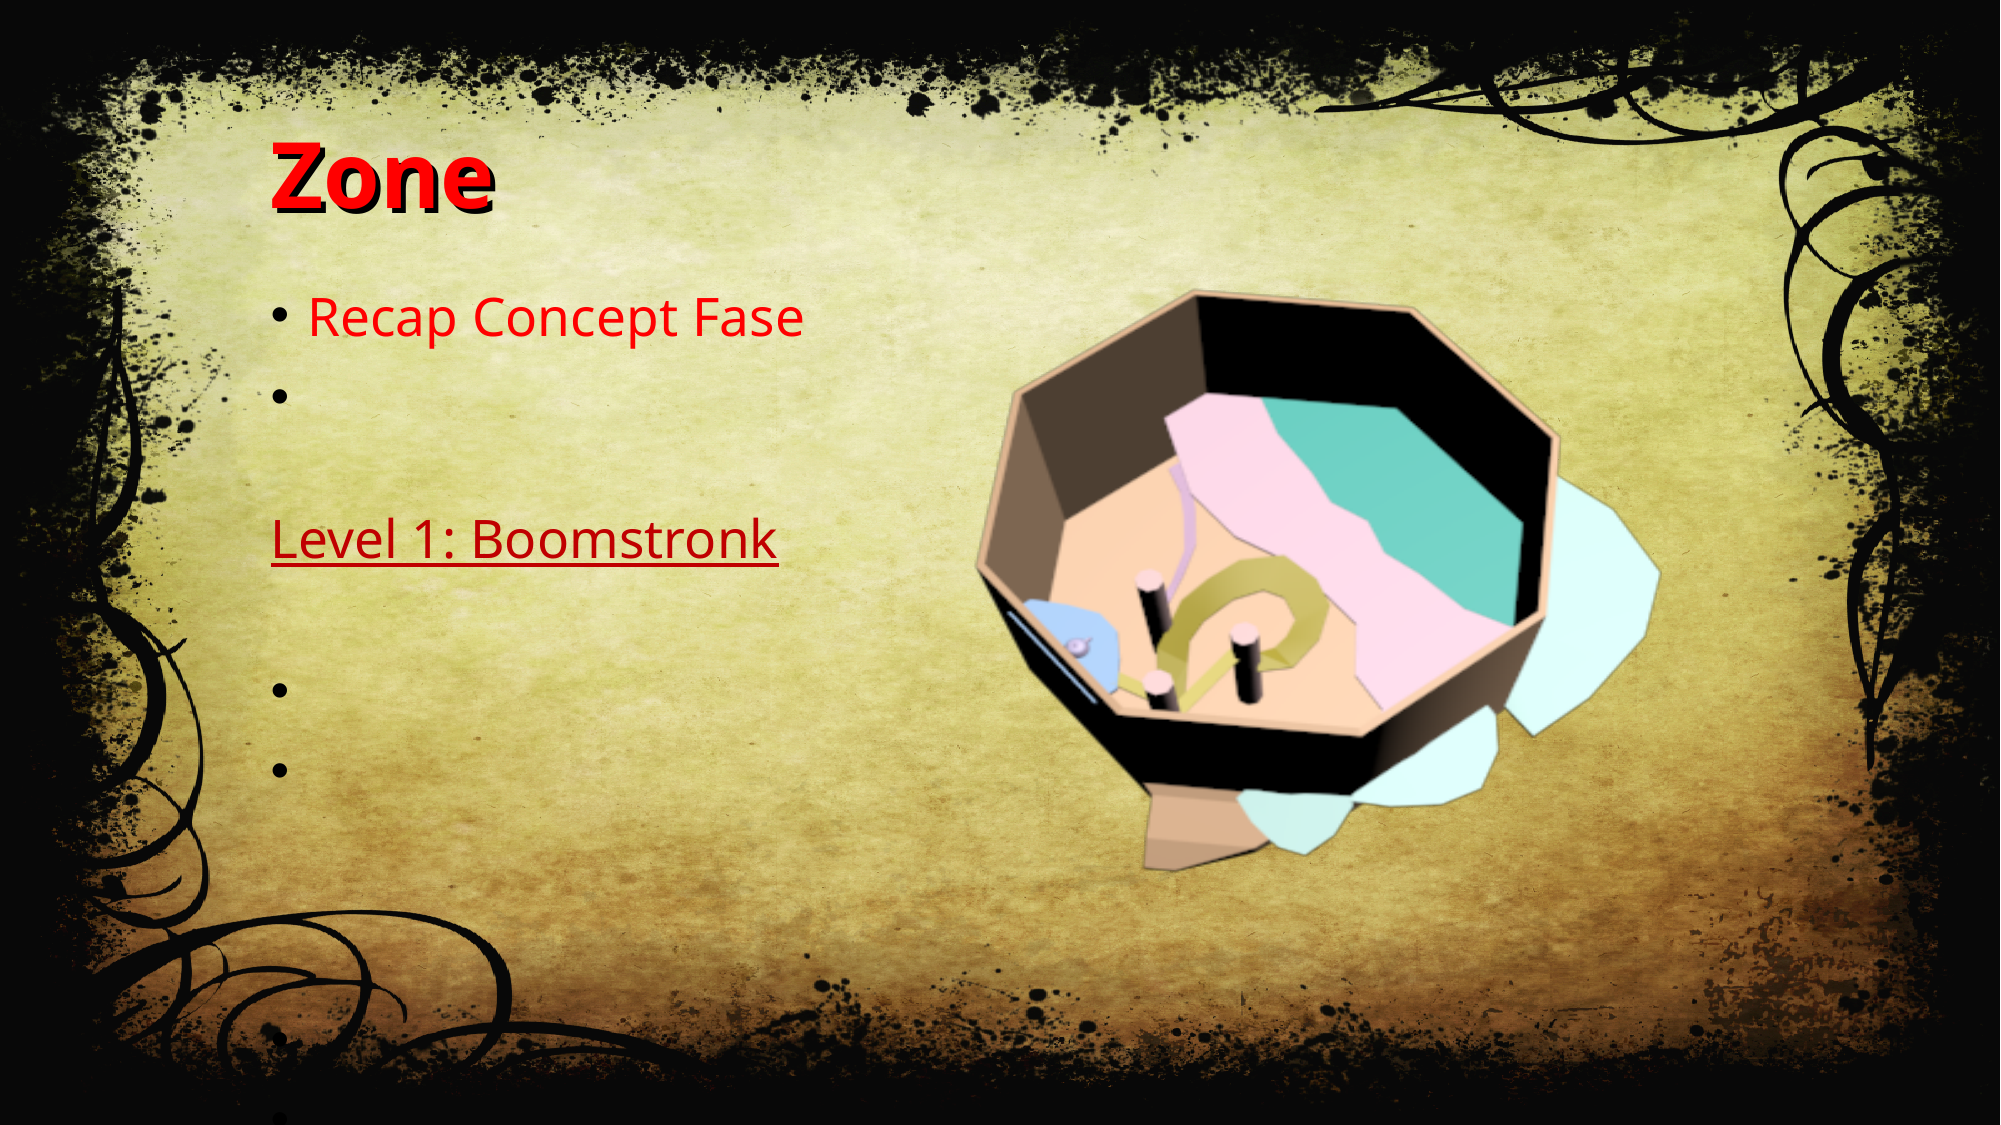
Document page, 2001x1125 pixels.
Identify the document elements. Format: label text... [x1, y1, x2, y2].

list Recap Concept Fase Level 1: Boomstronk [255, 288, 506, 1002]
title Zone [255, 70, 1981, 288]
picture [506, 83, 2000, 1063]
